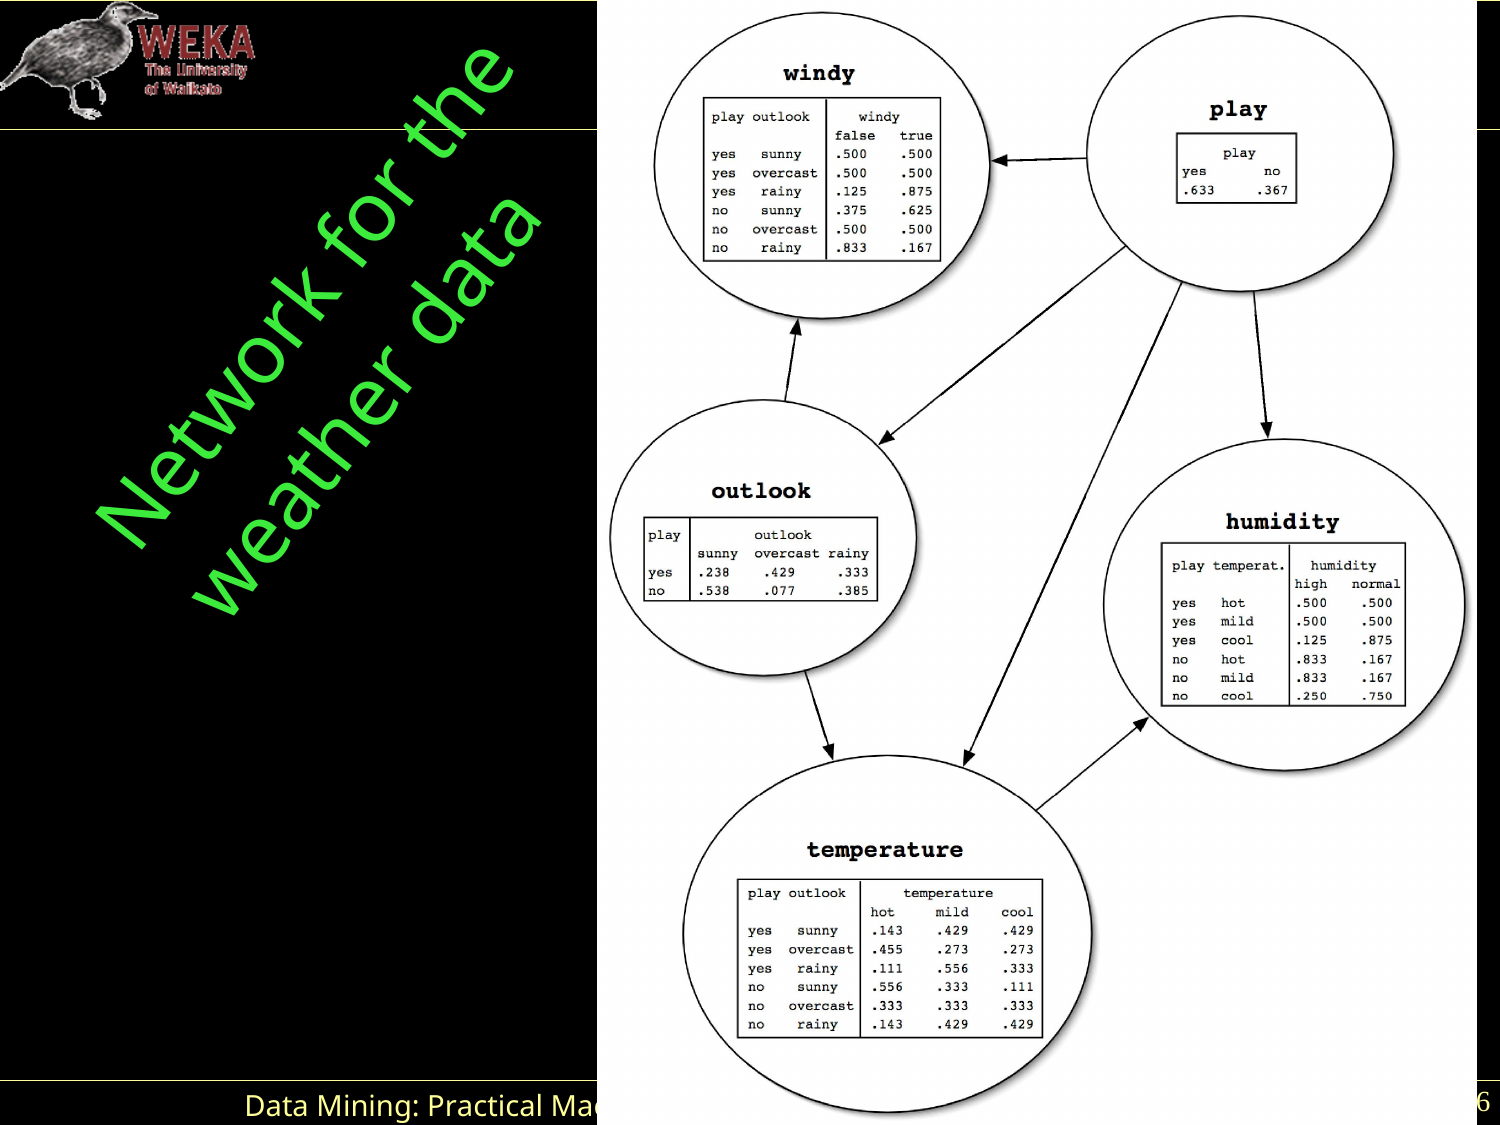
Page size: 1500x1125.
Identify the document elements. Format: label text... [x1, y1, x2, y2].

picture [597, 0, 1477, 1125]
picture [0, 1, 266, 129]
title Network for the weather data [0, 0, 597, 768]
